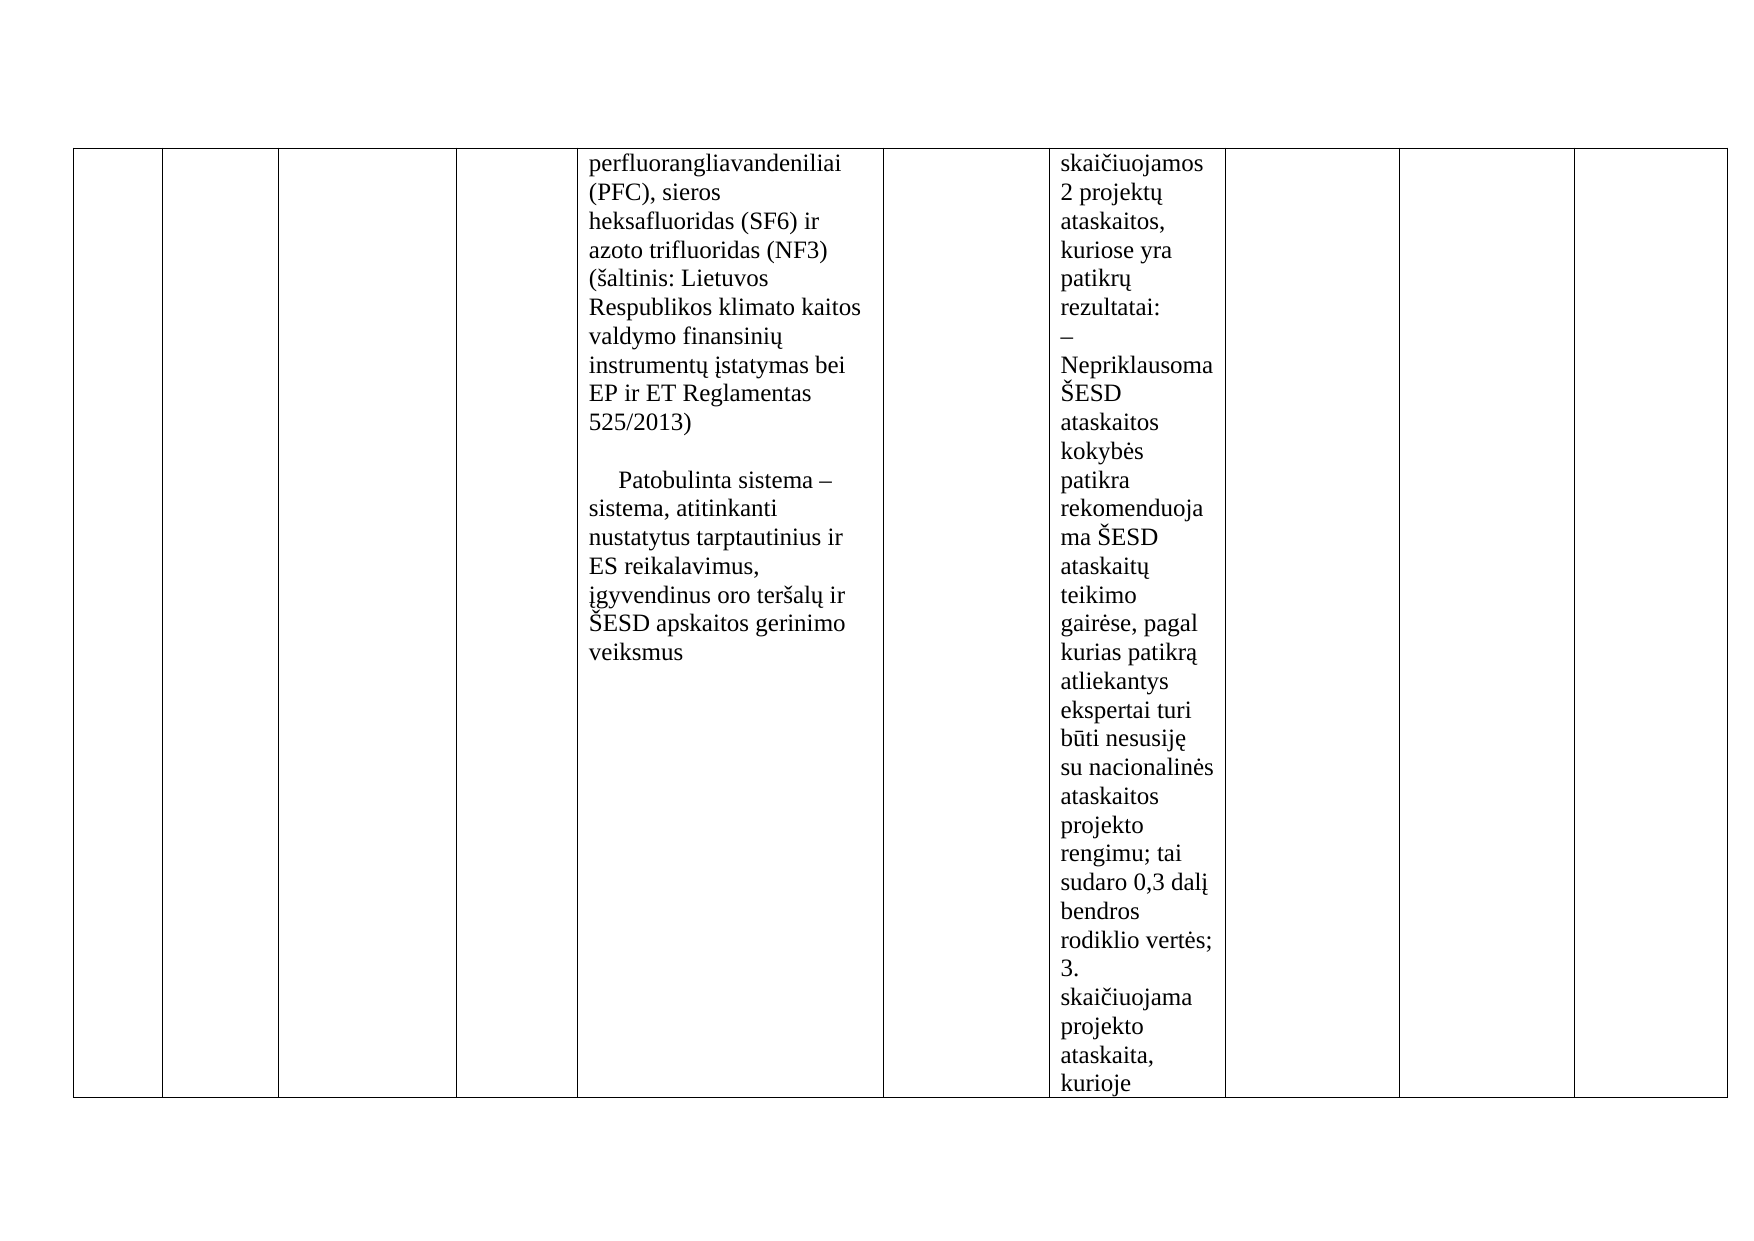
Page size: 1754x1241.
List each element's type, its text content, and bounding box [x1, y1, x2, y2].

table_cell perfluorangliavandeniliai (PFC), sieros heksafluoridas (SF6) ir azoto trifluoridas (NF3) (šaltinis: Lietuvos Respublikos klimato kaitos valdymo finansinių instrumentų įstatymas bei EP ir ET Reglamentas 525/2013) Patobulinta sistema – sistema, atitinkanti nustatytus tarptautinius ir ES reikalavimus, įgyvendinus oro teršalų ir ŠESD apskaitos gerinimo veiksmus [578, 149, 883, 1097]
table_cell [163, 149, 278, 1097]
table_cell skaičiuojamos 2 projektų ataskaitos, kuriose yra patikrų rezultatai: – Nepriklausoma ŠESD ataskaitos kokybės patikra rekomenduojama ŠESD ataskaitų teikimo gairėse, pagal kurias patikrą atliekantys ekspertai turi būti nesusiję su nacionalinės ataskaitos projekto rengimu; tai sudaro 0,3 dalį bendros rodiklio vertės; 3. skaičiuojama projekto ataskaita, kurioje [1050, 149, 1225, 1097]
table_cell [884, 149, 1049, 1097]
table_cell [1226, 149, 1399, 1097]
table_cell [279, 149, 456, 1097]
table_cell [457, 149, 577, 1097]
table_cell [1575, 149, 1727, 1097]
table_cell [1400, 149, 1574, 1097]
table_cell [74, 149, 162, 1097]
